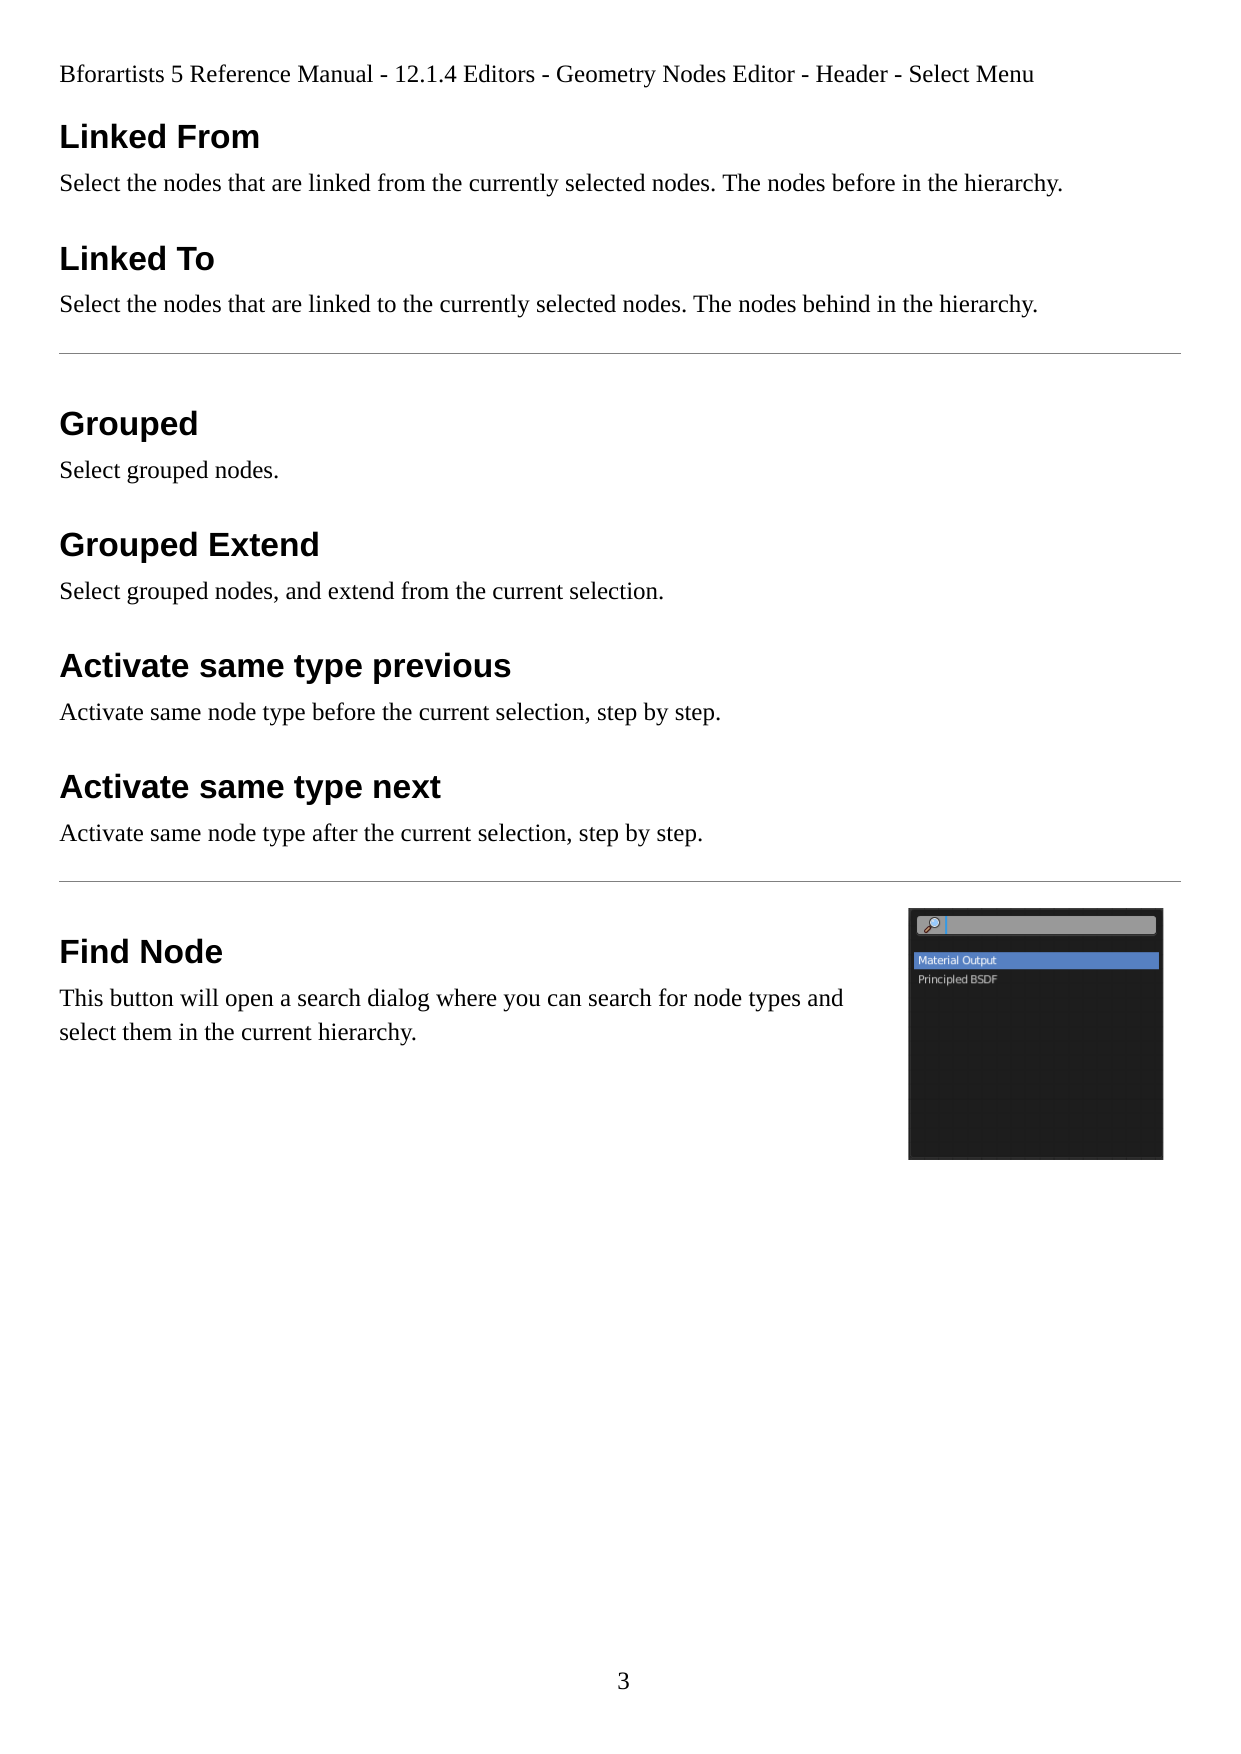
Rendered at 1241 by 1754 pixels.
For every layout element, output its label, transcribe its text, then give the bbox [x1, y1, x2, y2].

text Select the nodes that are linked to the currently selected nodes. The nodes behind in the hierarchy. [59, 289, 1181, 318]
subtitle Linked From [59, 117, 1181, 156]
picture [908, 908, 1164, 1160]
text This button will open a search dialog where you can search for node types and select them in the current hierarchy. [59, 983, 908, 1046]
subtitle Grouped [59, 403, 1181, 442]
text Select grouped nodes, and extend from the current selection. [59, 576, 1181, 604]
subtitle [1164, 932, 1181, 971]
text Activate same node type before the current selection, step by step. [59, 697, 1181, 726]
subtitle Find Node [59, 932, 908, 971]
subtitle Grouped Extend [59, 524, 1181, 563]
subtitle Linked To [59, 238, 1181, 277]
subtitle Activate same type next [59, 767, 1181, 805]
text Activate same node type after the current selection, step by step. [59, 818, 1181, 847]
text Select grouped nodes. [59, 455, 1181, 483]
text Select the nodes that are linked from the currently selected nodes. The nodes before in the hierarchy. [59, 168, 1181, 197]
subtitle Activate same type previous [59, 646, 1181, 684]
